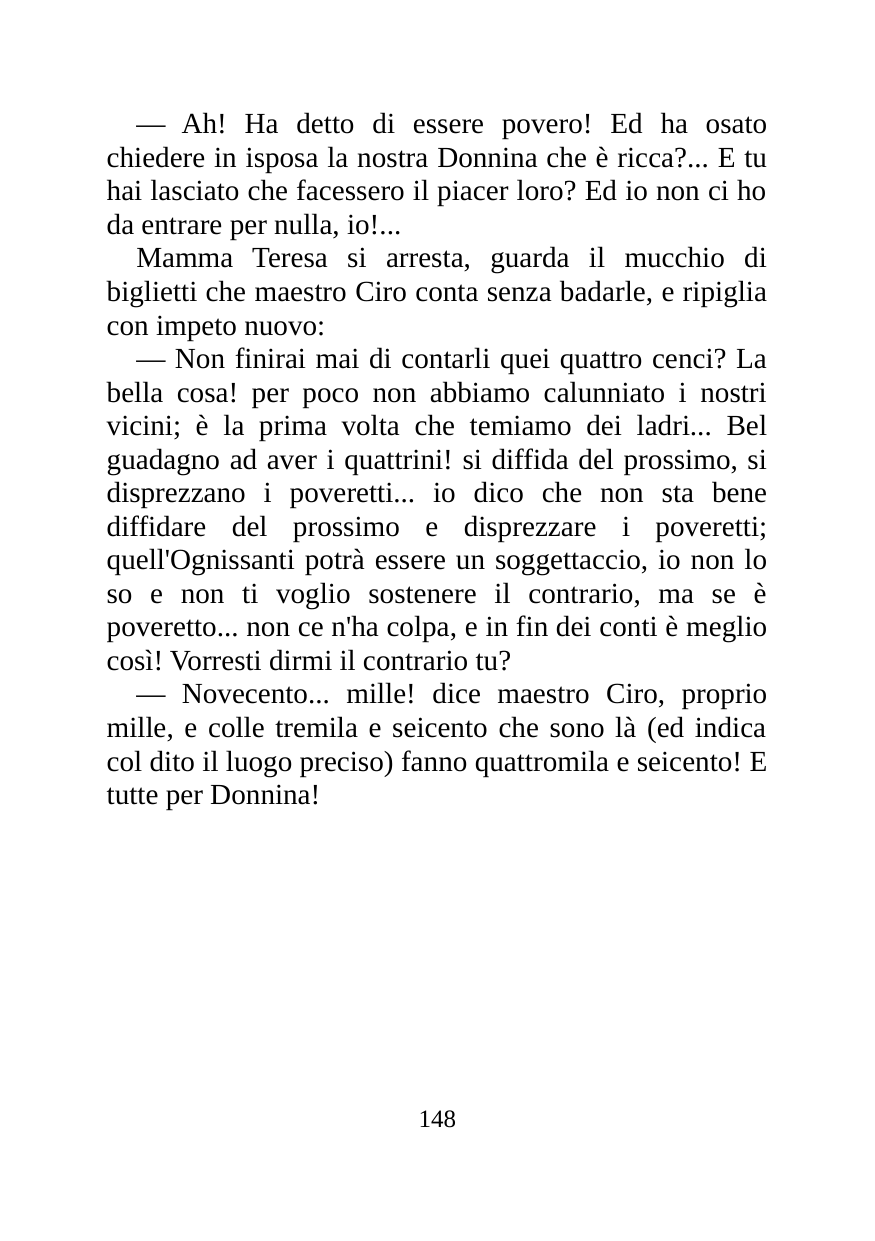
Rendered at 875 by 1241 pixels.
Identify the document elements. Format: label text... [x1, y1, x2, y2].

text — Non finirai mai di contarli quei quattro cenci? La bella cosa! per poco non abbiamo calunniato i nostri vicini; è la prima volta che temiamo dei ladri... Bel guadagno ad aver i quattrini! si diffida del prossimo, si disprezzano i poveretti... io dico che non sta bene diffidare del prossimo e disprezzare i poveretti; quell'Ognissanti potrà essere un soggettaccio, io non lo so e non ti voglio sostenere il contrario, ma se è poveretto... non ce n'ha colpa, e in fin dei conti è meglio così! Vorresti dirmi il contrario tu? [106, 341, 768, 677]
text — Ah! Ha detto di essere povero! Ed ha osato chiedere in isposa la nostra Donnina che è ricca?... E tu hai lasciato che facessero il piacer loro? Ed io non ci ho da entrare per nulla, io!... [106, 106, 768, 241]
text — Novecento... mille! dice maestro Ciro, proprio mille, e colle tremila e seicento che sono là (ed indica col dito il luogo preciso) fanno quattromila e seicento! E tutte per Donnina! [106, 677, 768, 811]
text Mamma Teresa si arresta, guarda il mucchio di biglietti che maestro Ciro conta senza badarle, e ripiglia con impeto nuovo: [106, 241, 768, 341]
